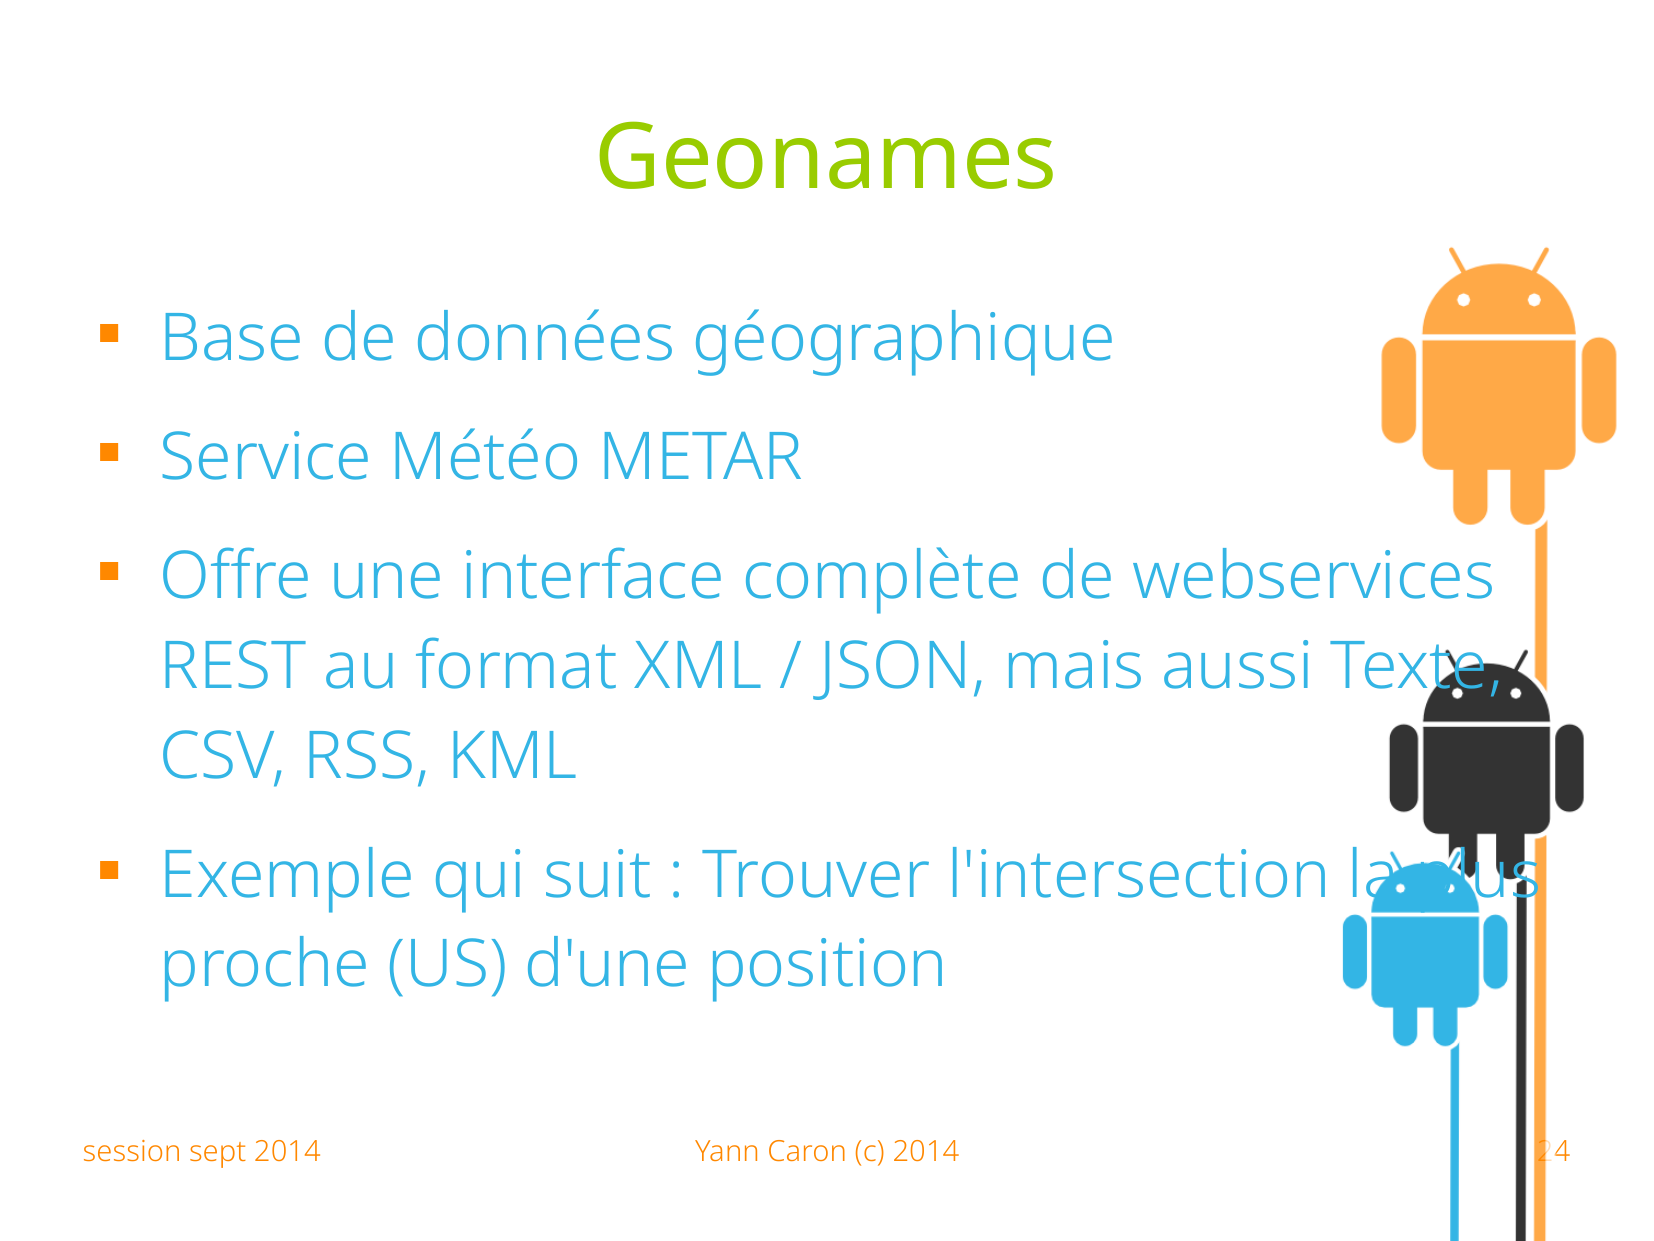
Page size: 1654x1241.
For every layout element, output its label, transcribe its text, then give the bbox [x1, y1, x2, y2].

title Geonames [82, 49, 1571, 257]
picture [19, 14, 1634, 1241]
list Base de données géographique Service Météo METAR Offre une interface complète de webservices REST au format XML / JSON, mais aussi Texte, CSV, RSS, KML Exemple qui suit : Trouver l'intersection la plus proche (US) d'une position [82, 290, 1571, 1010]
